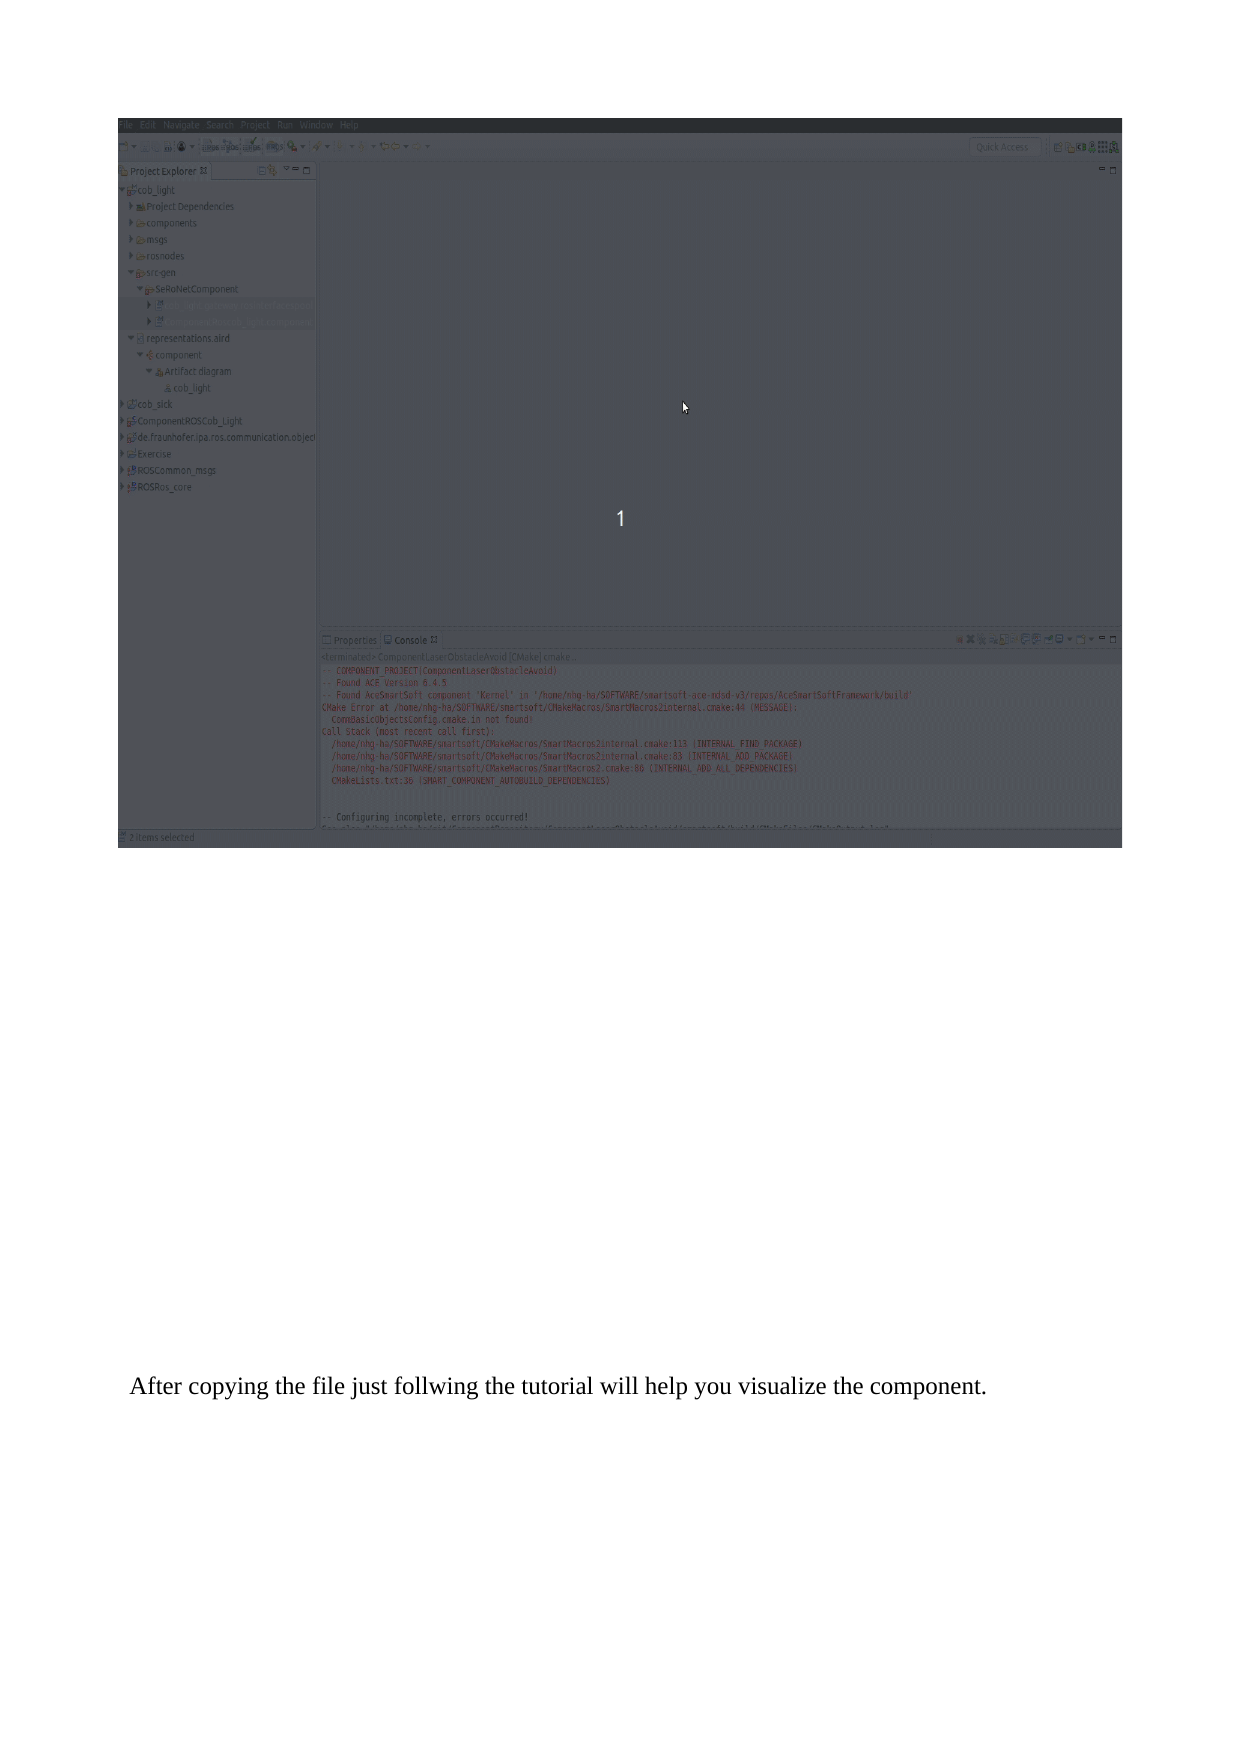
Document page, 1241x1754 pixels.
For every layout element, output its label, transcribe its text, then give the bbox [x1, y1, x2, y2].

picture [118, 118, 1123, 848]
text After copying the file just follwing the tutorial will help you visualize the component. [118, 1371, 1122, 1399]
